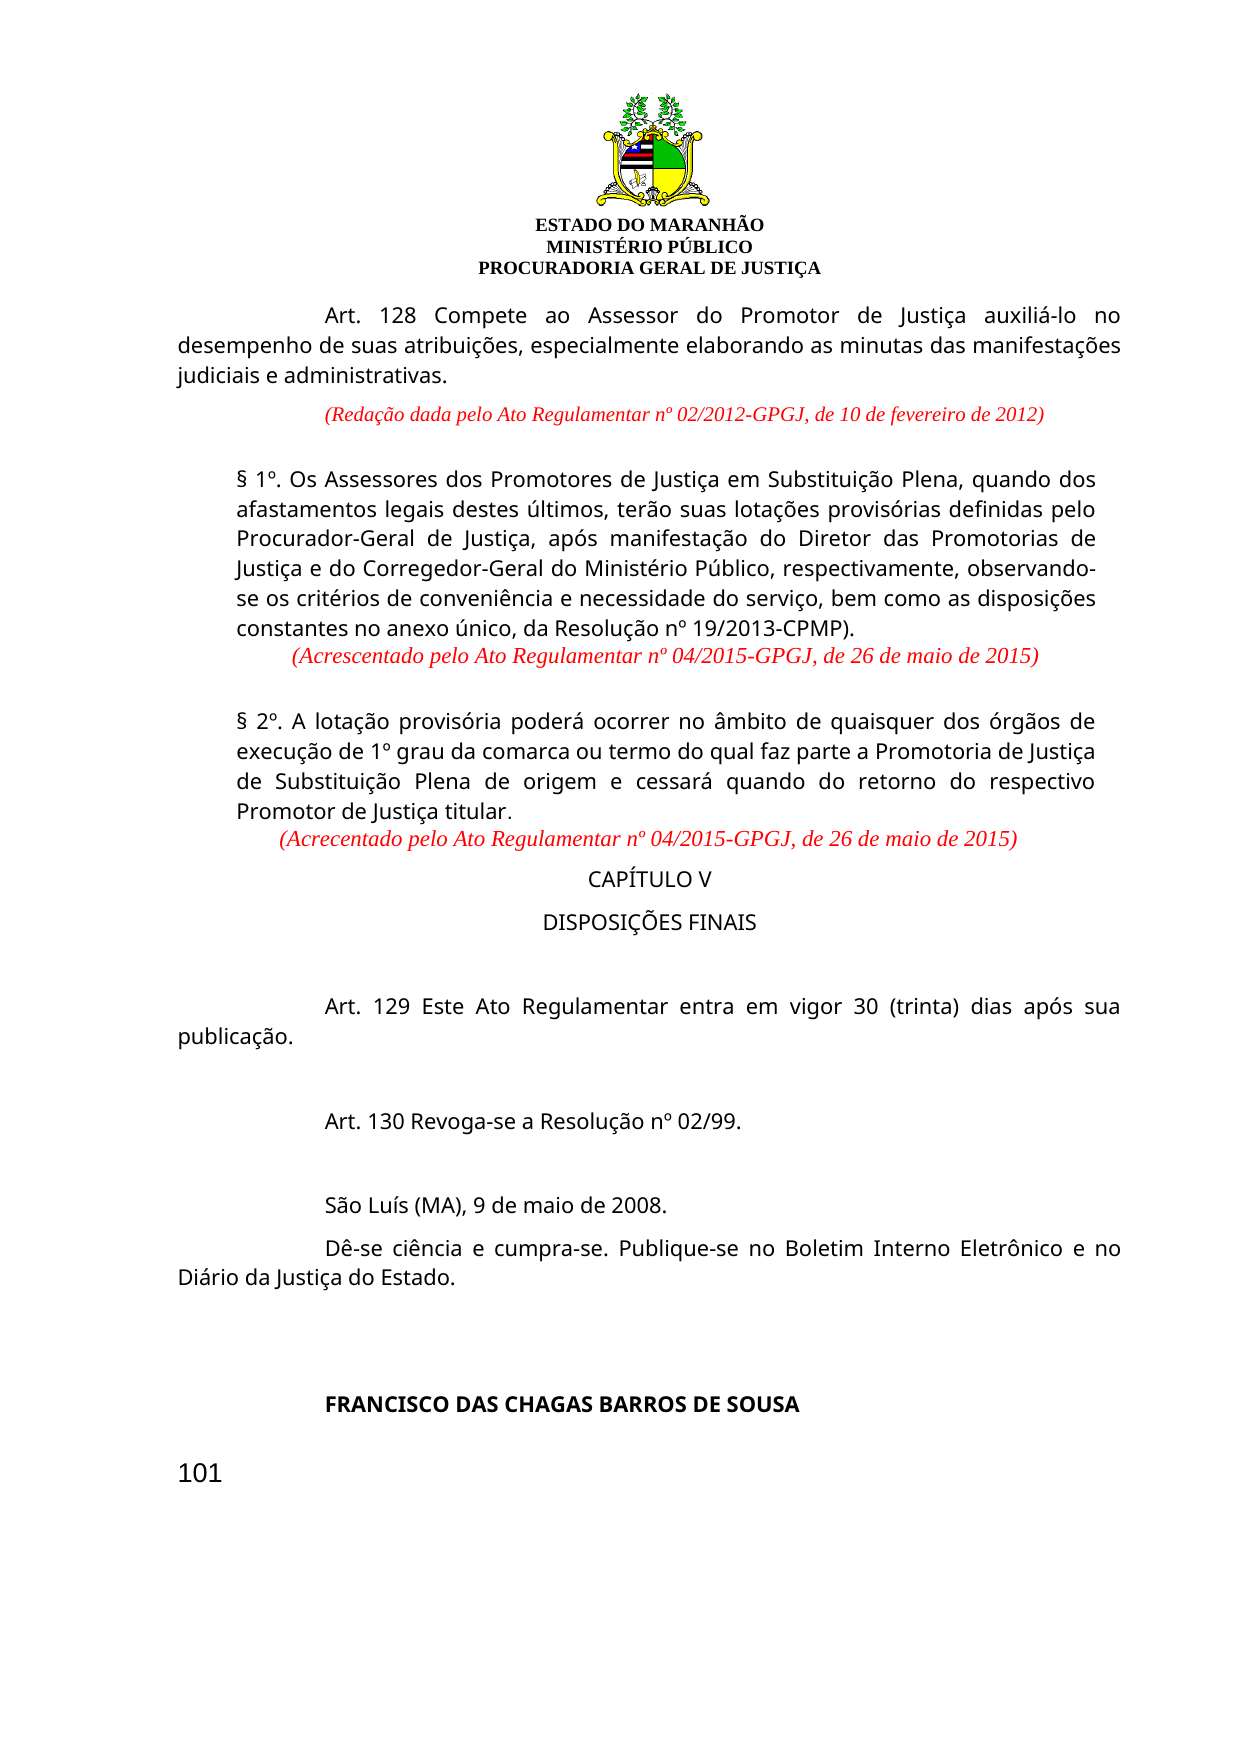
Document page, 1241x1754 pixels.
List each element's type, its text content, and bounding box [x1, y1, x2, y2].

text (Redação dada pelo Ato Regulamentar nº 02/2012-GPGJ, de 10 de fevereiro de 2012) [177, 402, 1122, 426]
text (Acrecentado pelo Ato Regulamentar nº 04/2015-GPGJ, de 26 de maio de 2015) [177, 826, 1122, 852]
text FRANCISCO DAS CHAGAS BARROS DE SOUSA [177, 1389, 1122, 1419]
text Art. 129 Este Ato Regulamentar entra em vigor 30 (trinta) dias após sua publicação. [177, 991, 1122, 1051]
text Dê-se ciência e cumpra-se. Publique-se no Boletim Interno Eletrônico e no Diário da Justiça do Estado. [177, 1232, 1122, 1292]
text Art. 130 Revoga-se a Resolução nº 02/99. [177, 1106, 1122, 1135]
text DISPOSIÇÕES FINAIS [177, 907, 1122, 936]
text São Luís (MA), 9 de maio de 2008. [177, 1190, 1122, 1220]
text (Acrescentado pelo Ato Regulamentar nº 04/2015-GPGJ, de 26 de maio de 2015) [236, 642, 1097, 669]
text CAPÍTULO V [177, 864, 1122, 894]
text Art. 128 Compete ao Assessor do Promotor de Justiça auxiliá-lo no desempenho de suas atribuições, especialmente elaborando as minutas das manifestações judiciais e administrativas. [177, 300, 1122, 390]
text § 2º. A lotação provisória poderá ocorrer no âmbito de quaisquer dos órgãos de execução de 1º grau da comarca ou termo do qual faz parte a Promotoria de Justiça de Substituição Plena de origem e cessará quando do retorno do respectivo Promotor de Justiça titular. [236, 706, 1097, 826]
text § 1º. Os Assessores dos Promotores de Justiça em Substituição Plena, quando dos afastamentos legais destes últimos, terão suas lotações provisórias definidas pelo Procurador-Geral de Justiça, após manifestação do Diretor das Promotorias de Justiça e do Corregedor-Geral do Ministério Público, respectivamente, observando-se os critérios de conveniência e necessidade do serviço, bem como as disposições constantes no anexo único, da Resolução nº 19/2013-CPMP). [236, 464, 1097, 642]
